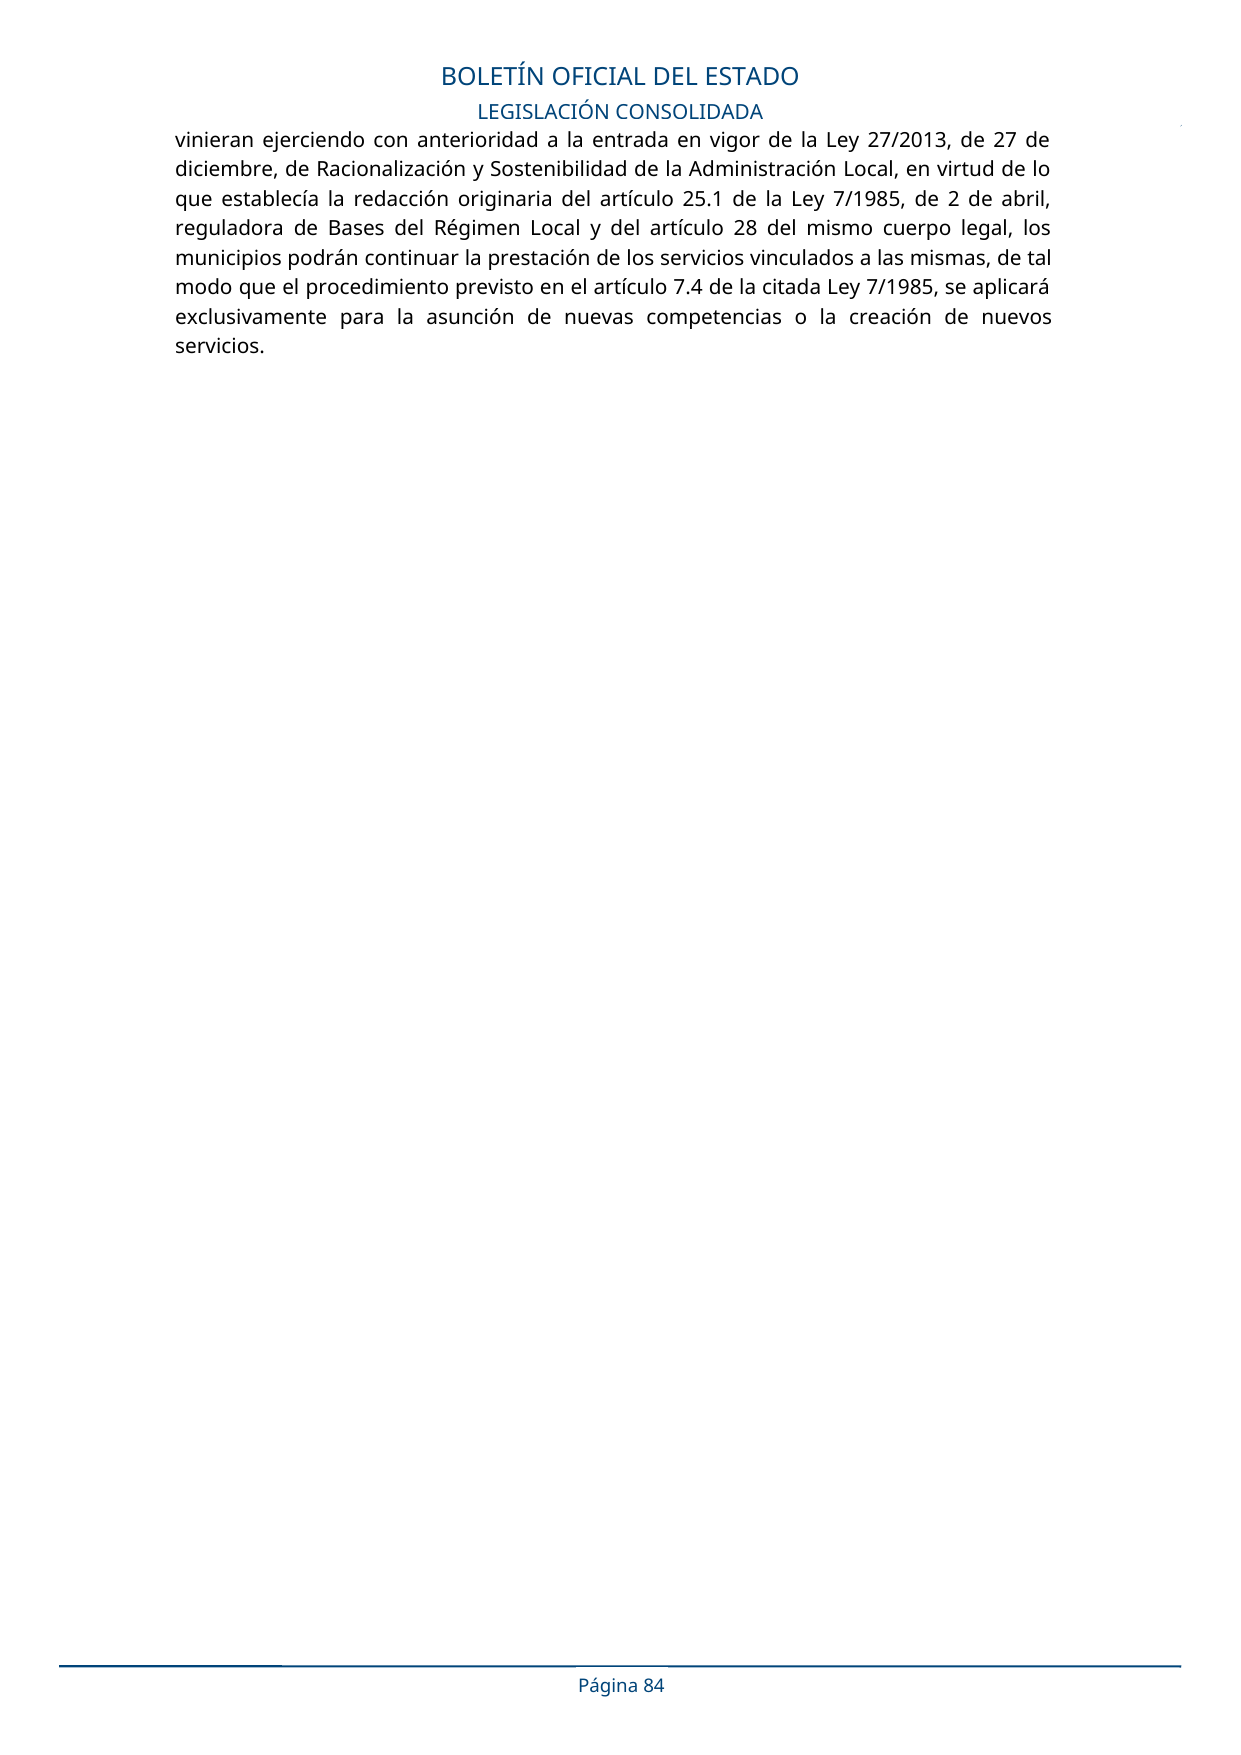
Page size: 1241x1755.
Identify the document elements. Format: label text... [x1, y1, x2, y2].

text vinieran ejerciendo con anterioridad a la entrada en vigor de la Ley 27/2013, de 27 de diciembre, de Racionalización y Sostenibilidad de la Administración Local, en virtud de lo que establecía la redacción originaria del artículo 25.1 de la Ley 7/1985, de 2 de abril, reguladora de Bases del Régimen Local y del artículo 28 del mismo cuerpo legal, los municipios podrán continuar la prestación de los servicios vinculados a las mismas, de tal modo que el procedimiento previsto en el artículo 7.4 de la citada Ley 7/1985, se aplicará exclusivamente para la asunción de nuevas competencias o la creación de nuevos servicios. [175, 125, 1052, 360]
